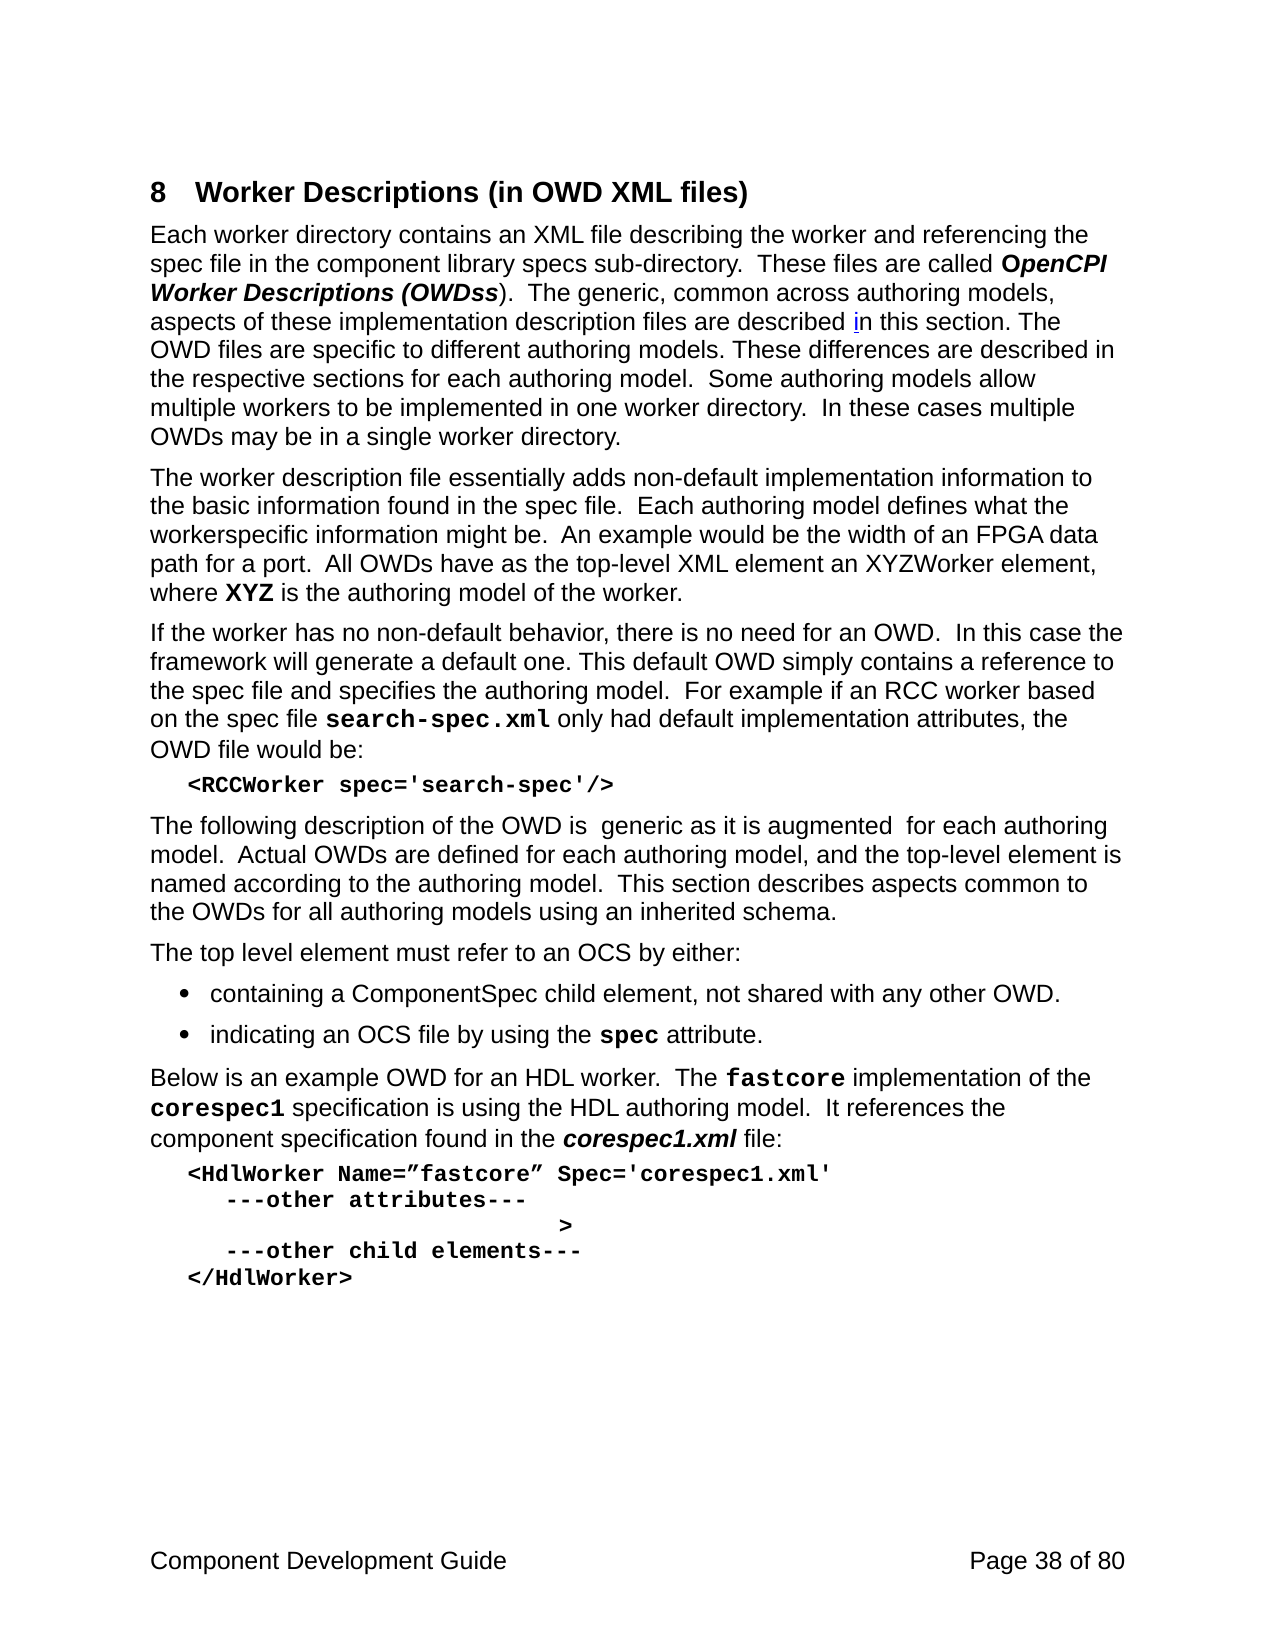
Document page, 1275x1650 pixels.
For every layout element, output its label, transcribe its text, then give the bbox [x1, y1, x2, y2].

text Each worker directory contains an XML file describing the worker and referencing the spec file in the component library specs sub-directory. These files are called OpenCPI Worker Descriptions (OWDss). The generic, common across authoring models, aspects of these implementation description files are described in this section. The OWD files are specific to different authoring models. These differences are described in the respective sections for each authoring model. Some authoring models allow multiple workers to be implemented in one worker directory. In these cases multiple OWDs may be in a single worker directory. [150, 221, 1125, 451]
text <HdlWorker Name=”fastcore” Spec='corespec1.xml' ---other attributes--- > ---other child elements--- </HdlWorker> [187, 1162, 1125, 1292]
text The top level element must refer to an OCS by either: [150, 938, 1125, 967]
text The worker description file essentially adds non-default implementation information to the basic information found in the spec file. Each authoring model defines what the workerspecific information might be. An example would be the width of an FPGA data path for a port. All OWDs have as the top-level XML element an XYZWorker element, where XYZ is the authoring model of the worker. [150, 462, 1125, 606]
list containing a ComponentSpec child element, not shared with any other OWD. [180, 979, 1125, 1008]
text The following description of the OWD is generic as it is augmented for each authoring model. Actual OWDs are defined for each authoring model, and the top-level element is named according to the authoring model. This section describes aspects common to the OWDs for all authoring models using an inherited schema. [150, 811, 1125, 926]
list indicating an OCS file by using the spec attribute. [180, 1019, 1125, 1051]
text Below is an example OWD for an HDL worker. The fastcore implementation of the corespec1 specification is using the HDL authoring model. It references the component specification found in the corespec1.xml file: [150, 1062, 1125, 1153]
subtitle Worker Descriptions (in OWD XML files) [150, 175, 1125, 208]
text <RCCWorker spec='search-spec'/> [187, 773, 1125, 799]
text If the worker has no non-default behavior, there is no need for an OWD. In this case the framework will generate a default one. This default OWD simply contains a reference to the spec file and specifies the authoring model. For example if an RCC worker based on the spec file search-spec.xml only had default implementation attributes, the OWD file would be: [150, 618, 1125, 764]
